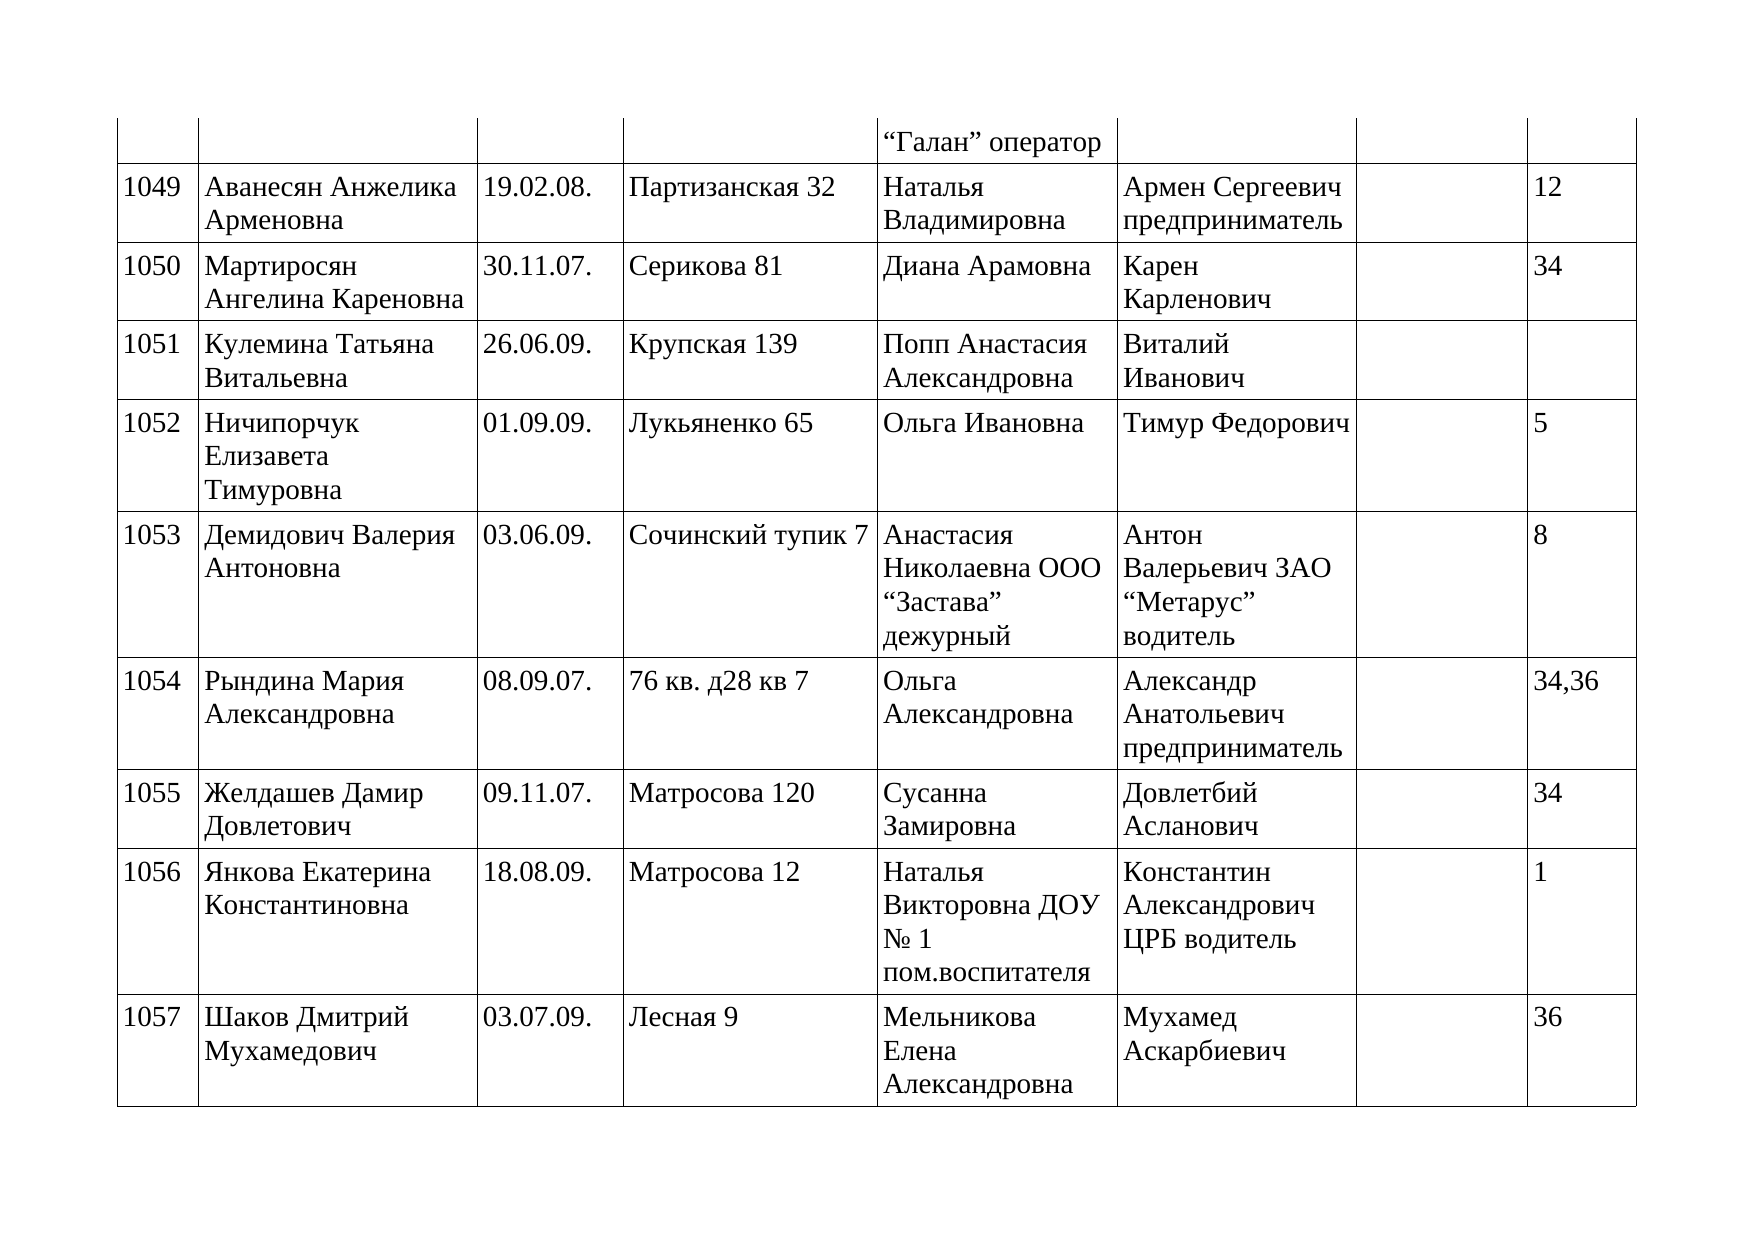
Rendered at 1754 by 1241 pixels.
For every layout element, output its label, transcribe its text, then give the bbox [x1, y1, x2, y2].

table_cell Довлетбий Асланович [1118, 770, 1356, 848]
table_cell 1050 [118, 243, 198, 320]
table_cell 8 [1528, 512, 1636, 657]
table_cell [1357, 400, 1527, 511]
table_cell 19.02.08. [478, 164, 623, 242]
table_cell 03.06.09. [478, 512, 623, 657]
table_cell [1357, 995, 1527, 1106]
table_cell 76 кв. д28 кв 7 [624, 658, 877, 769]
table_cell [478, 118, 623, 163]
table_cell Желдашев Дамир Довлетович [199, 770, 477, 848]
table_cell Наталья Владимировна [878, 164, 1117, 242]
table_cell [199, 118, 477, 163]
table_cell [1357, 849, 1527, 994]
table_cell 26.06.09. [478, 321, 623, 399]
table_cell Мельникова Елена Александровна [878, 995, 1117, 1106]
table_cell 1055 [118, 770, 198, 848]
table_cell Матросова 120 [624, 770, 877, 848]
table_cell Сочинский тупик 7 [624, 512, 877, 657]
table_cell Константин Александрович ЦРБ водитель [1118, 849, 1356, 994]
table_cell Мухамед Аскарбиевич [1118, 995, 1356, 1106]
table_cell [1357, 512, 1527, 657]
table_cell [1357, 321, 1527, 399]
table_cell [118, 118, 198, 163]
table_cell 12 [1528, 164, 1636, 242]
table_cell Партизанская 32 [624, 164, 877, 242]
table_cell Тимур Федорович [1118, 400, 1356, 511]
table_cell 30.11.07. [478, 243, 623, 320]
table_cell 1052 [118, 400, 198, 511]
table_cell [1528, 321, 1636, 399]
table_cell 08.09.07. [478, 658, 623, 769]
table_cell Серикова 81 [624, 243, 877, 320]
table_cell Лукьяненко 65 [624, 400, 877, 511]
table_cell Кулемина Татьяна Витальевна [199, 321, 477, 399]
table_cell 34 [1528, 770, 1636, 848]
table_cell Александр Анатольевич предприниматель [1118, 658, 1356, 769]
table_cell [1357, 164, 1527, 242]
table_cell Ничипорчук Елизавета Тимуровна [199, 400, 477, 511]
table_cell Лесная 9 [624, 995, 877, 1106]
table_cell Диана Арамовна [878, 243, 1117, 320]
table_cell Матросова 12 [624, 849, 877, 994]
table_cell 1053 [118, 512, 198, 657]
table_cell [1118, 118, 1356, 163]
table_cell 5 [1528, 400, 1636, 511]
table_cell Крупская 139 [624, 321, 877, 399]
table_cell Виталий Иванович [1118, 321, 1356, 399]
table_cell Шаков Дмитрий Мухамедович [199, 995, 477, 1106]
table_cell Наталья Викторовна ДОУ № 1 пом.воспитателя [878, 849, 1117, 994]
table_cell Сусанна Замировна [878, 770, 1117, 848]
table_cell Демидович Валерия Антоновна [199, 512, 477, 657]
table_cell 1049 [118, 164, 198, 242]
table_cell Карен Карленович [1118, 243, 1356, 320]
table_cell Ольга Ивановна [878, 400, 1117, 511]
table_cell 34 [1528, 243, 1636, 320]
table_cell 1051 [118, 321, 198, 399]
table_cell Рындина Мария Александровна [199, 658, 477, 769]
table_cell 36 [1528, 995, 1636, 1106]
table_cell 34,36 [1528, 658, 1636, 769]
table_cell Армен Сергеевич предприниматель [1118, 164, 1356, 242]
table_cell [1357, 243, 1527, 320]
table_cell Ольга Александровна [878, 658, 1117, 769]
table_cell Янкова Екатерина Константиновна [199, 849, 477, 994]
table_cell 18.08.09. [478, 849, 623, 994]
table_cell “Галан” оператор [878, 118, 1117, 163]
table_cell Анастасия Николаевна ООО “Застава” дежурный [878, 512, 1117, 657]
table_cell 1054 [118, 658, 198, 769]
table_cell Антон Валерьевич ЗАО “Метарус” водитель [1118, 512, 1356, 657]
table_cell 09.11.07. [478, 770, 623, 848]
table_cell Мартиросян Ангелина Кареновна [199, 243, 477, 320]
table_cell 1 [1528, 849, 1636, 994]
table_cell Аванесян Анжелика Арменовна [199, 164, 477, 242]
table_cell 01.09.09. [478, 400, 623, 511]
table_cell Попп Анастасия Александровна [878, 321, 1117, 399]
table_cell [1357, 118, 1527, 163]
table_cell 03.07.09. [478, 995, 623, 1106]
table_cell [1357, 770, 1527, 848]
table_cell [1528, 118, 1636, 163]
table_cell [624, 118, 877, 163]
table_cell 1056 [118, 849, 198, 994]
table_cell [1357, 658, 1527, 769]
table_cell 1057 [118, 995, 198, 1106]
